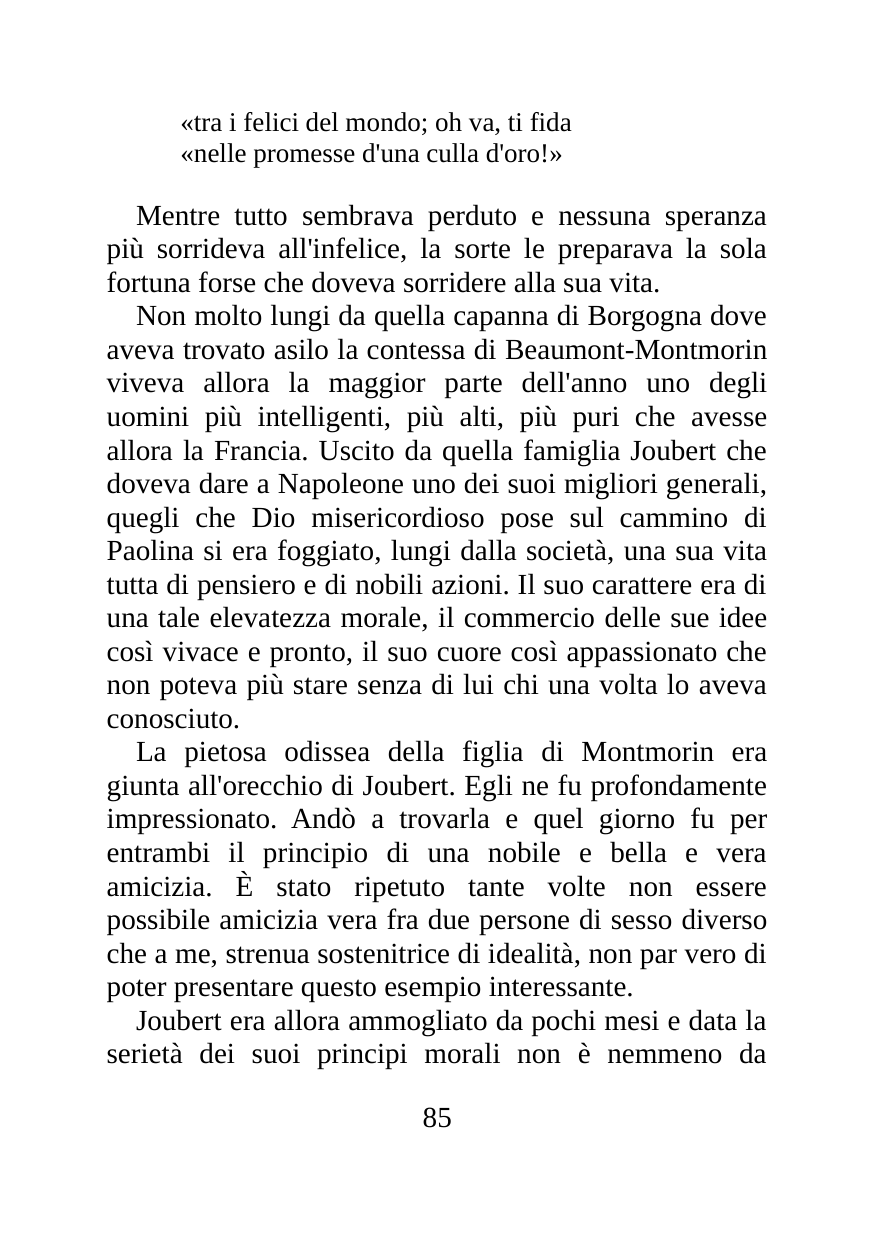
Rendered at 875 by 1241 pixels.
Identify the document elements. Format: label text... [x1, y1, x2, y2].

text «nelle promesse d'una culla d'oro!» [106, 137, 768, 169]
text Non molto lungi da quella capanna di Borgogna dove aveva trovato asilo la contessa di Beaumont-Montmorin viveva allora la maggior parte dell'anno uno degli uomini più intelligenti, più alti, più puri che avesse allora la Francia. Uscito da quella famiglia Joubert che doveva dare a Napoleone uno dei suoi migliori generali, quegli che Dio misericordioso pose sul cammino di Paolina si era foggiato, lungi dalla società, una sua vita tutta di pensiero e di nobili azioni. Il suo carattere era di una tale elevatezza morale, il commercio delle sue idee così vivace e pronto, il suo cuore così appassionato che non poteva più stare senza di lui chi una volta lo aveva conosciuto. [106, 298, 768, 734]
text Mentre tutto sembrava perduto e nessuna speranza più sorrideva all'infelice, la sorte le preparava la sola fortuna forse che doveva sorridere alla sua vita. [106, 198, 768, 298]
text La pietosa odissea della figlia di Montmorin era giunta all'orecchio di Joubert. Egli ne fu profondamente impressionato. Andò a trovarla e quel giorno fu per entrambi il principio di una nobile e bella e vera amicizia. È stato ripetuto tante volte non essere possibile amicizia vera fra due persone di sesso diverso che a me, strenua sostenitrice di idealità, non par vero di poter presentare questo esempio interessante. [106, 734, 768, 1003]
text Joubert era allora ammogliato da pochi mesi e data la serietà dei suoi principi morali non è nemmeno da [106, 1003, 768, 1070]
text «tra i felici del mondo; oh va, ti fida [106, 106, 768, 137]
